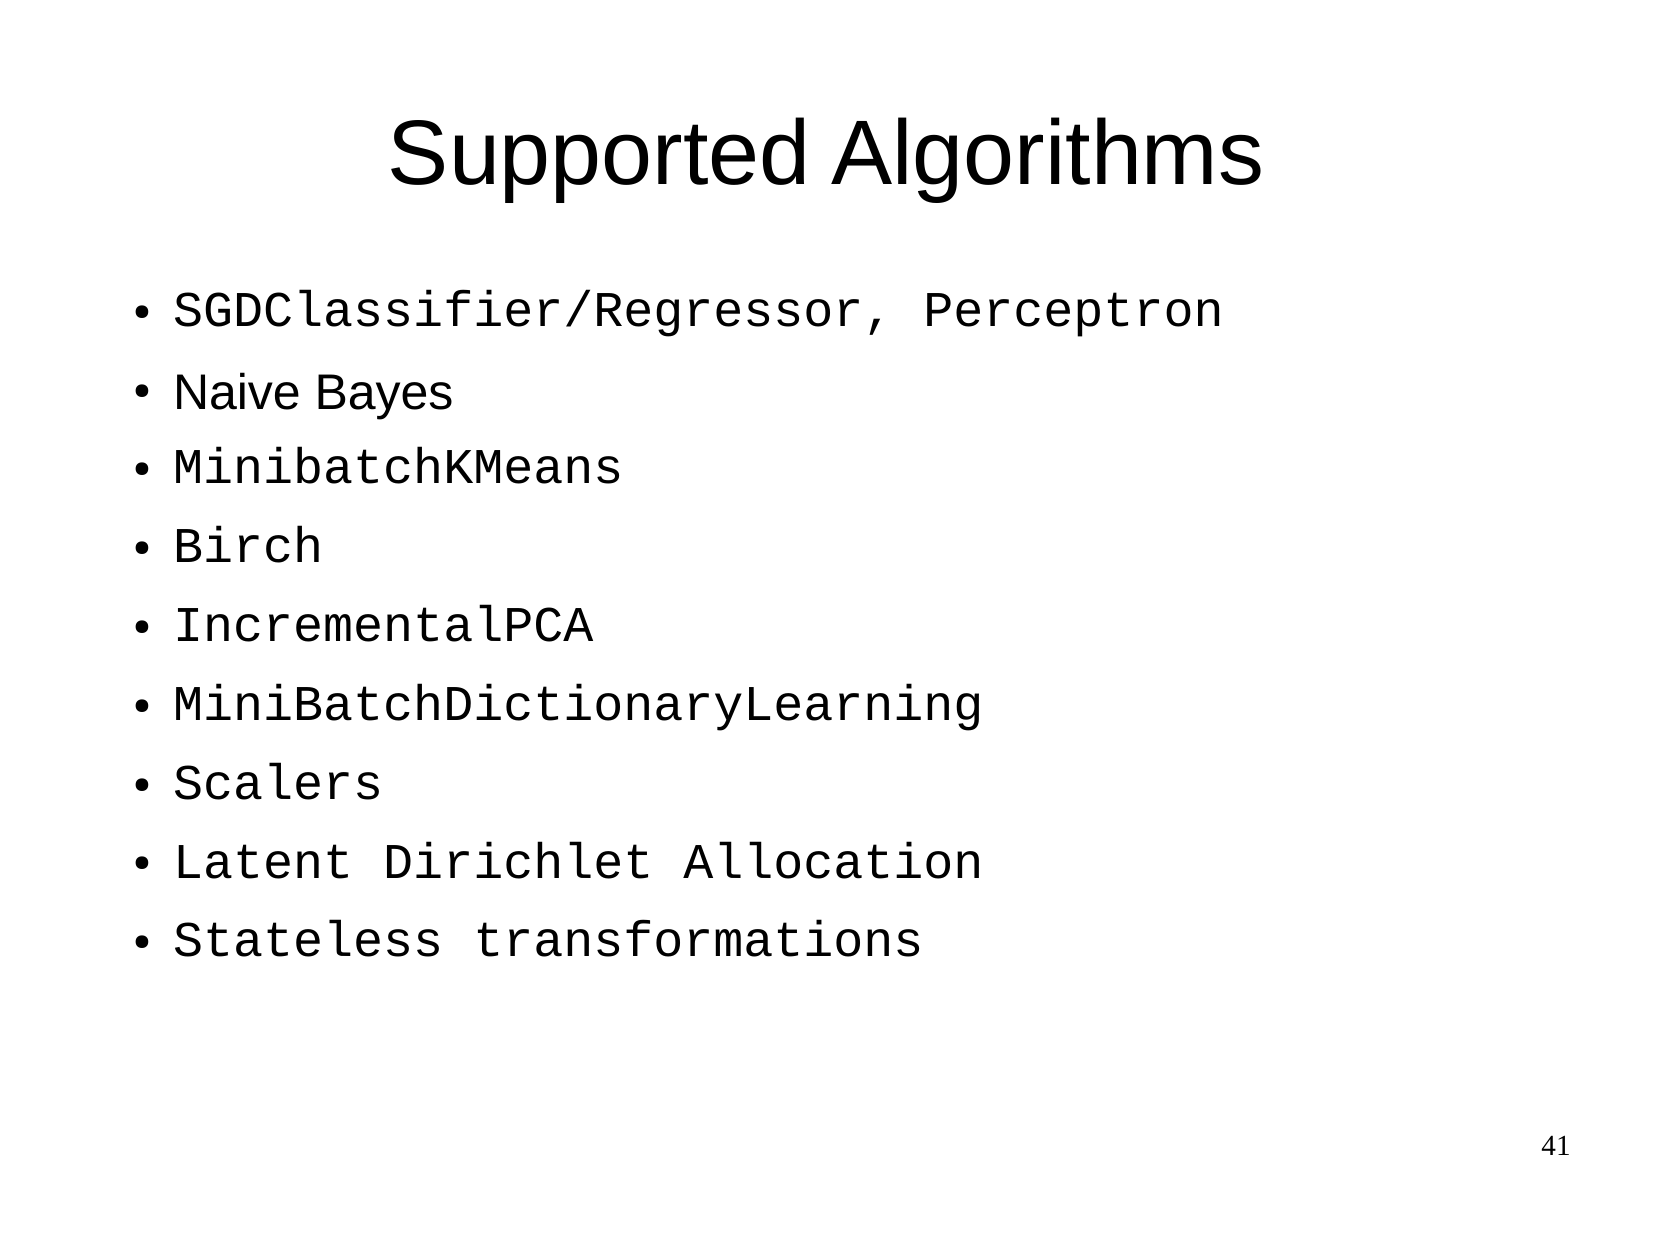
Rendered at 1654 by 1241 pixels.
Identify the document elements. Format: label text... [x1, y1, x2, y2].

list SGDClassifier/Regressor, Perceptron Naive Bayes MinibatchKMeans Birch IncrementalPCA MiniBatchDictionaryLearning Scalers Latent Dirichlet Allocation Stateless transformations [120, 285, 1441, 976]
title Supported Algorithms [82, 49, 1571, 257]
